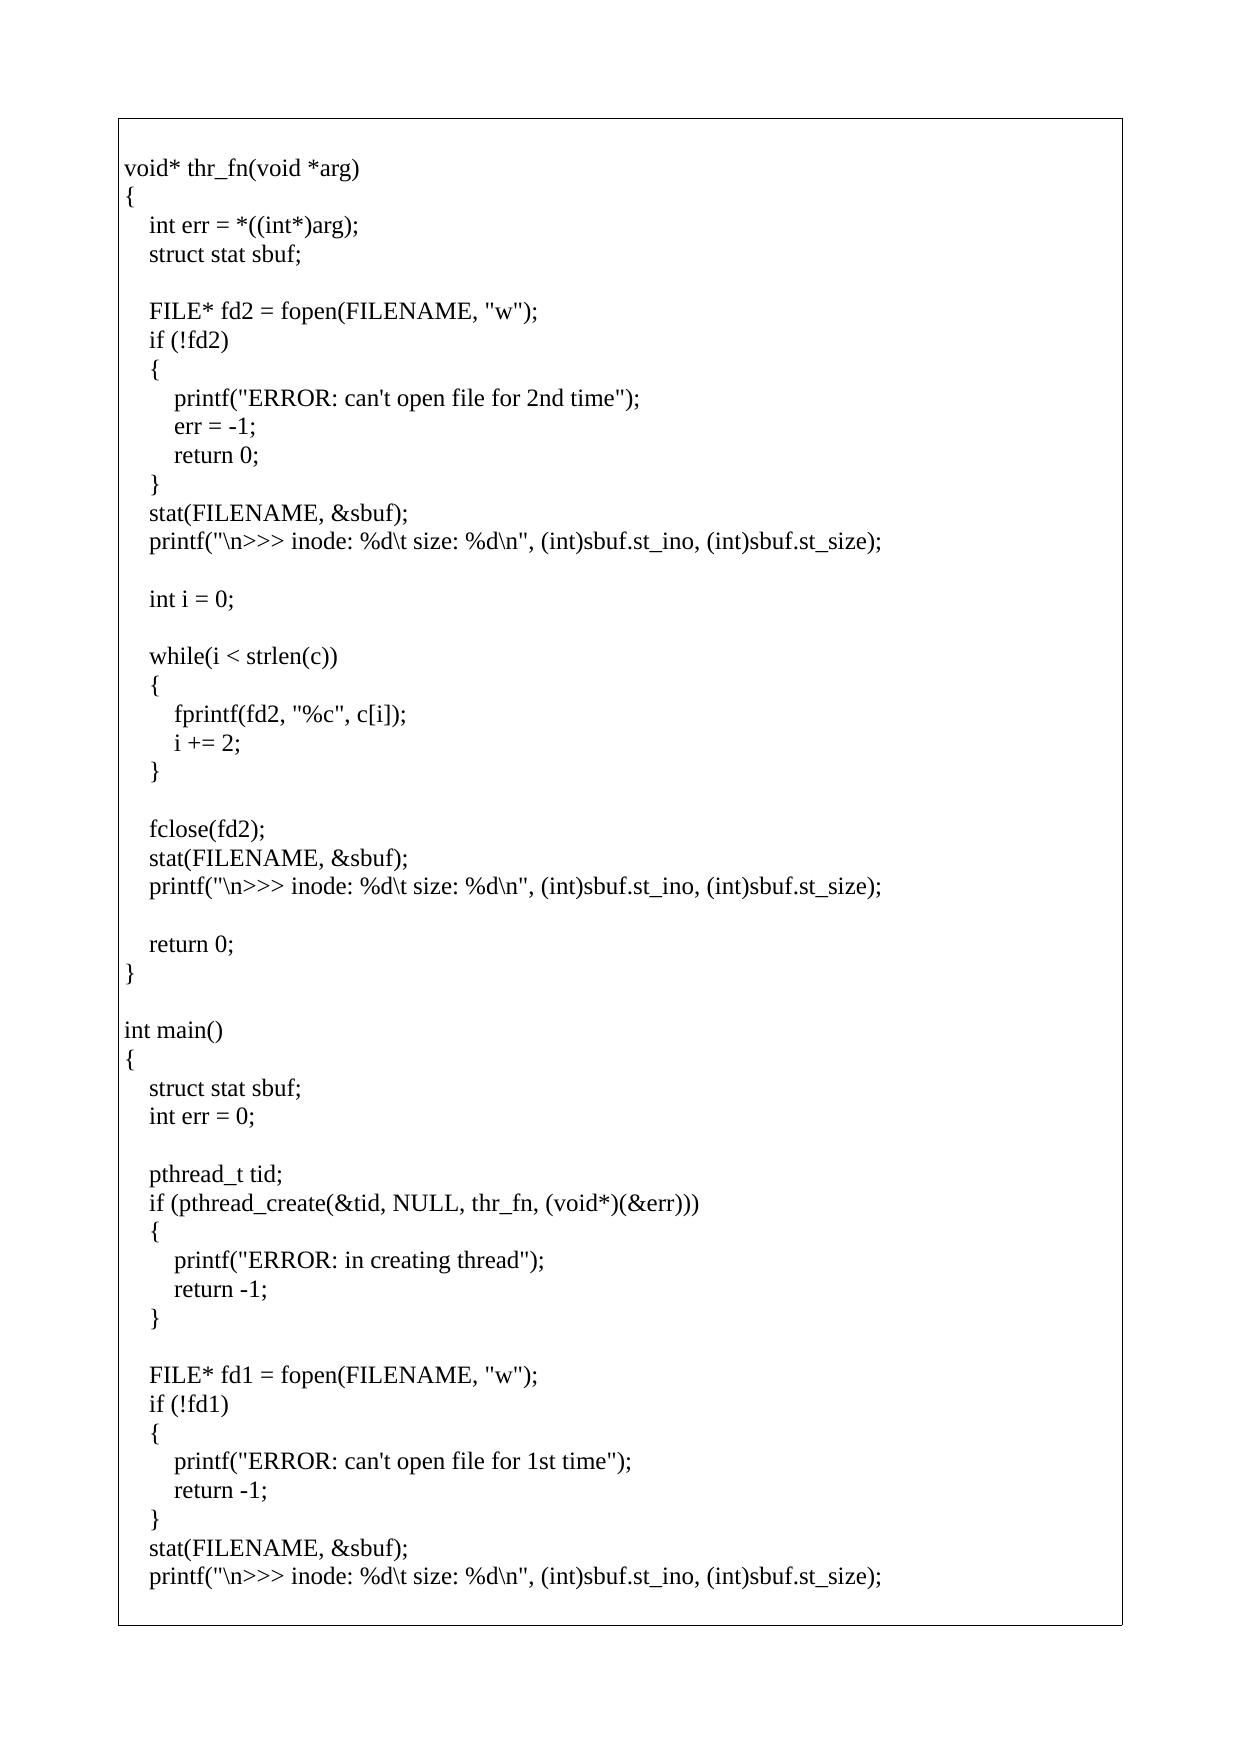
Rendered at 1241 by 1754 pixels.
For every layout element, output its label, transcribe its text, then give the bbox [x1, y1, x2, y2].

table_header void* thr_fn(void *arg) { int err = *((int*)arg); struct stat sbuf; FILE* fd2 = fopen(FILENAME, "w"); if (!fd2) { printf("ERROR: can't open file for 2nd time"); err = -1; return 0; } stat(FILENAME, &sbuf); printf("\n>>> inode: %d\t size: %d\n", (int)sbuf.st_ino, (int)sbuf.st_size); int i = 0; while(i < strlen(c)) { fprintf(fd2, "%c", c[i]); i += 2; } fclose(fd2); stat(FILENAME, &sbuf); printf("\n>>> inode: %d\t size: %d\n", (int)sbuf.st_ino, (int)sbuf.st_size); return 0; } int main() { struct stat sbuf; int err = 0; pthread_t tid; if (pthread_create(&tid, NULL, thr_fn, (void*)(&err))) { printf("ERROR: in creating thread"); return -1; } FILE* fd1 = fopen(FILENAME, "w"); if (!fd1) { printf("ERROR: can't open file for 1st time"); return -1; } stat(FILENAME, &sbuf); printf("\n>>> inode: %d\t size: %d\n", (int)sbuf.st_ino, (int)sbuf.st_size); [119, 119, 1122, 1625]
